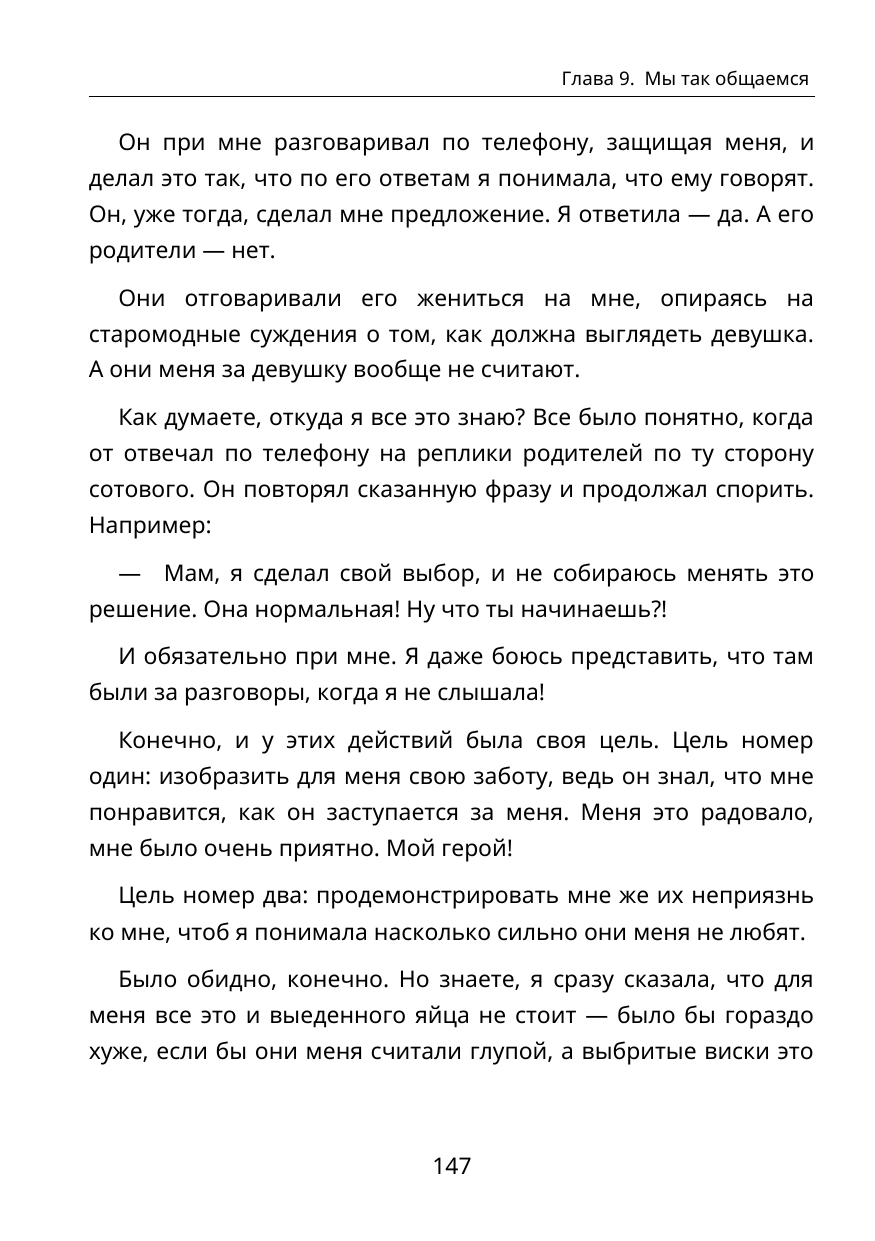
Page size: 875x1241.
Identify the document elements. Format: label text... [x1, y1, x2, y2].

text Цель номер два: продемонстрировать мне же их неприязнь ко мне, чтоб я понимала насколько сильно они меня не любят. [88, 879, 815, 947]
text Он при мне разговаривал по телефону, защищая меня, и делал это так, что по его ответам я понимала, что ему говорят. Он, уже тогда, сделал мне предложение. Я ответила — да. А его родители — нет. [88, 126, 815, 265]
text Они отговаривали его жениться на мне, опираясь на старомодные суждения о том, как должна выглядеть девушка. А они меня за девушку вообще не считают. [88, 282, 815, 385]
text Было обидно, конечно. Но знаете, я сразу сказала, что для меня все это и выеденного яйца не стоит — было бы гораздо хуже, если бы они меня считали глупой, а выбритые виски это [88, 963, 815, 1066]
text Конечно, и у этих действий была своя цель. Цель номер один: изобразить для меня свою заботу, ведь он знал, что мне понравится, как он заступается за меня. Меня это радовало, мне было очень приятно. Мой герой! [88, 724, 815, 863]
list Мам, я сделал свой выбор, и не собираюсь менять это решение. Она нормальная! Ну что ты начинаешь?! [88, 557, 815, 624]
text Как думаете, откуда я все это знаю? Все было понятно, когда от отвечал по телефону на реплики родителей по ту сторону сотового. Он повторял сказанную фразу и продолжал спорить. Например: [88, 401, 815, 540]
text И обязательно при мне. Я даже боюсь представить, что там были за разговоры, когда я не слышала! [88, 640, 815, 707]
